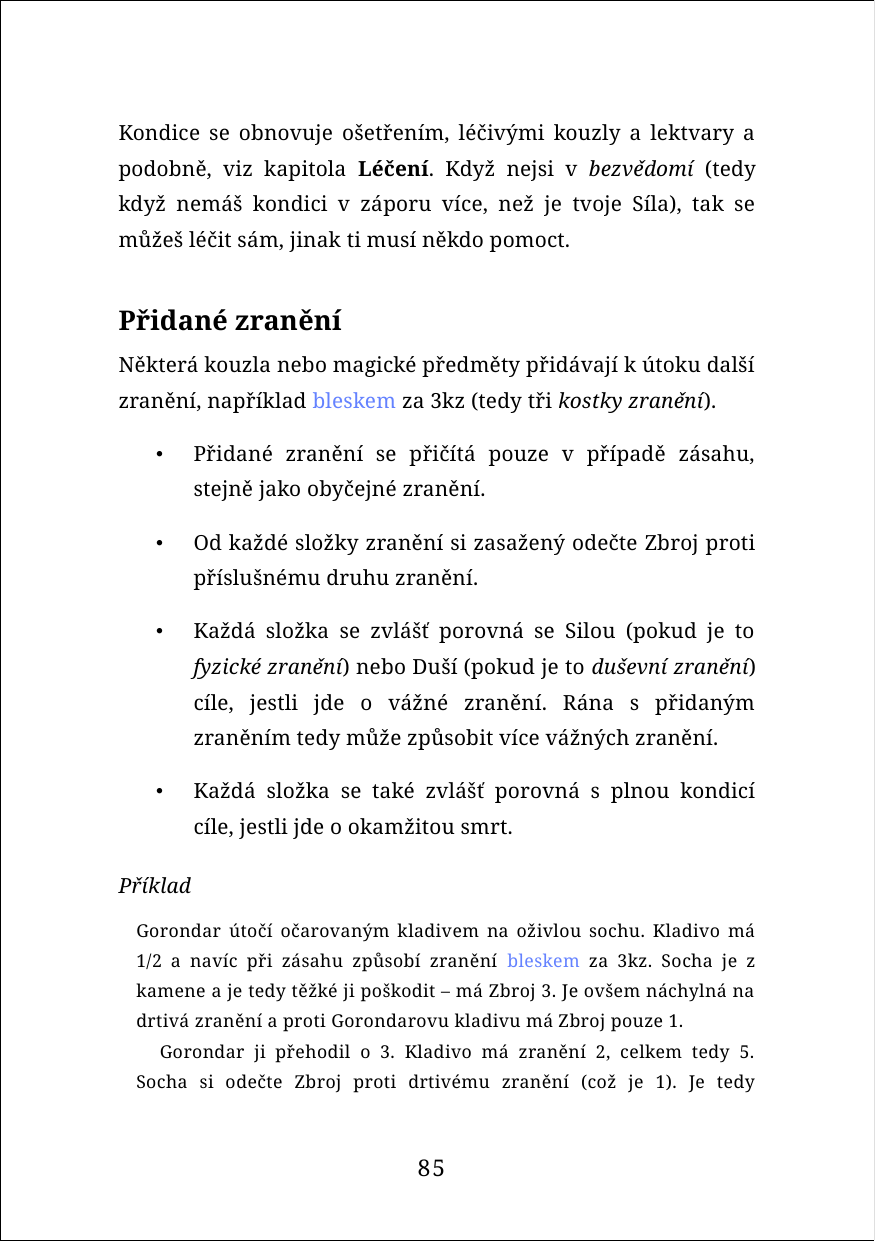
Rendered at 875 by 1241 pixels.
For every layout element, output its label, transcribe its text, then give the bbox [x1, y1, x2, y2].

list Každá složka se také zvlášť porovná s plnou kondicí cíle, jestli jde o okamžitou smrt. [156, 776, 756, 840]
text Některá kouzla nebo magické předměty přidávají k útoku další zranění, například bleskem za 3kz (tedy tři kostky zranění). [118, 350, 756, 414]
list Přidané zranění se přičítá pouze v případě zásahu, stejně jako obyčejné zranění. [156, 439, 756, 503]
text Kondice se obnovuje ošetřením, léčivými kouzly a lektvary a podobně, viz kapitola Léčení. Když nejsi v bezvědomí (tedy když nemáš kondici v záporu více, než je tvoje Síla), tak se můžeš léčit sám, jinak ti musí někdo pomoct. [118, 118, 756, 253]
list Každá složka se zvlášť porovná se Silou (pokud je to fyzické zranění) nebo Duší (pokud je to duševní zranění) cíle, jestli jde o vážné zranění. Rána s přidaným zraněním tedy může způsobit více vážných zranění. [156, 617, 756, 752]
subtitle Přidané zranění [118, 302, 756, 338]
list Od každé složky zranění si zasažený odečte Zbroj proti příslušnému druhu zranění. [156, 528, 756, 592]
text Příklad [118, 871, 756, 899]
text Gorondar útočí očarovaným kladivem na oživlou sochu. Kladivo má 1/2 a navíc při zásahu způsobí zranění bleskem za 3kz. Socha je z kamene a je tedy těžké ji poškodit – má Zbroj 3. Je ovšem náchylná na drtivá zranění a proti Gorondarovu kladivu má Zbroj pouze 1. Gorondar ji přehodil o 3. Kladivo má zranění 2, celkem tedy 5. Socha si odečte Zbroj proti drtivému zranění (což je 1). Je tedy [136, 918, 756, 1093]
